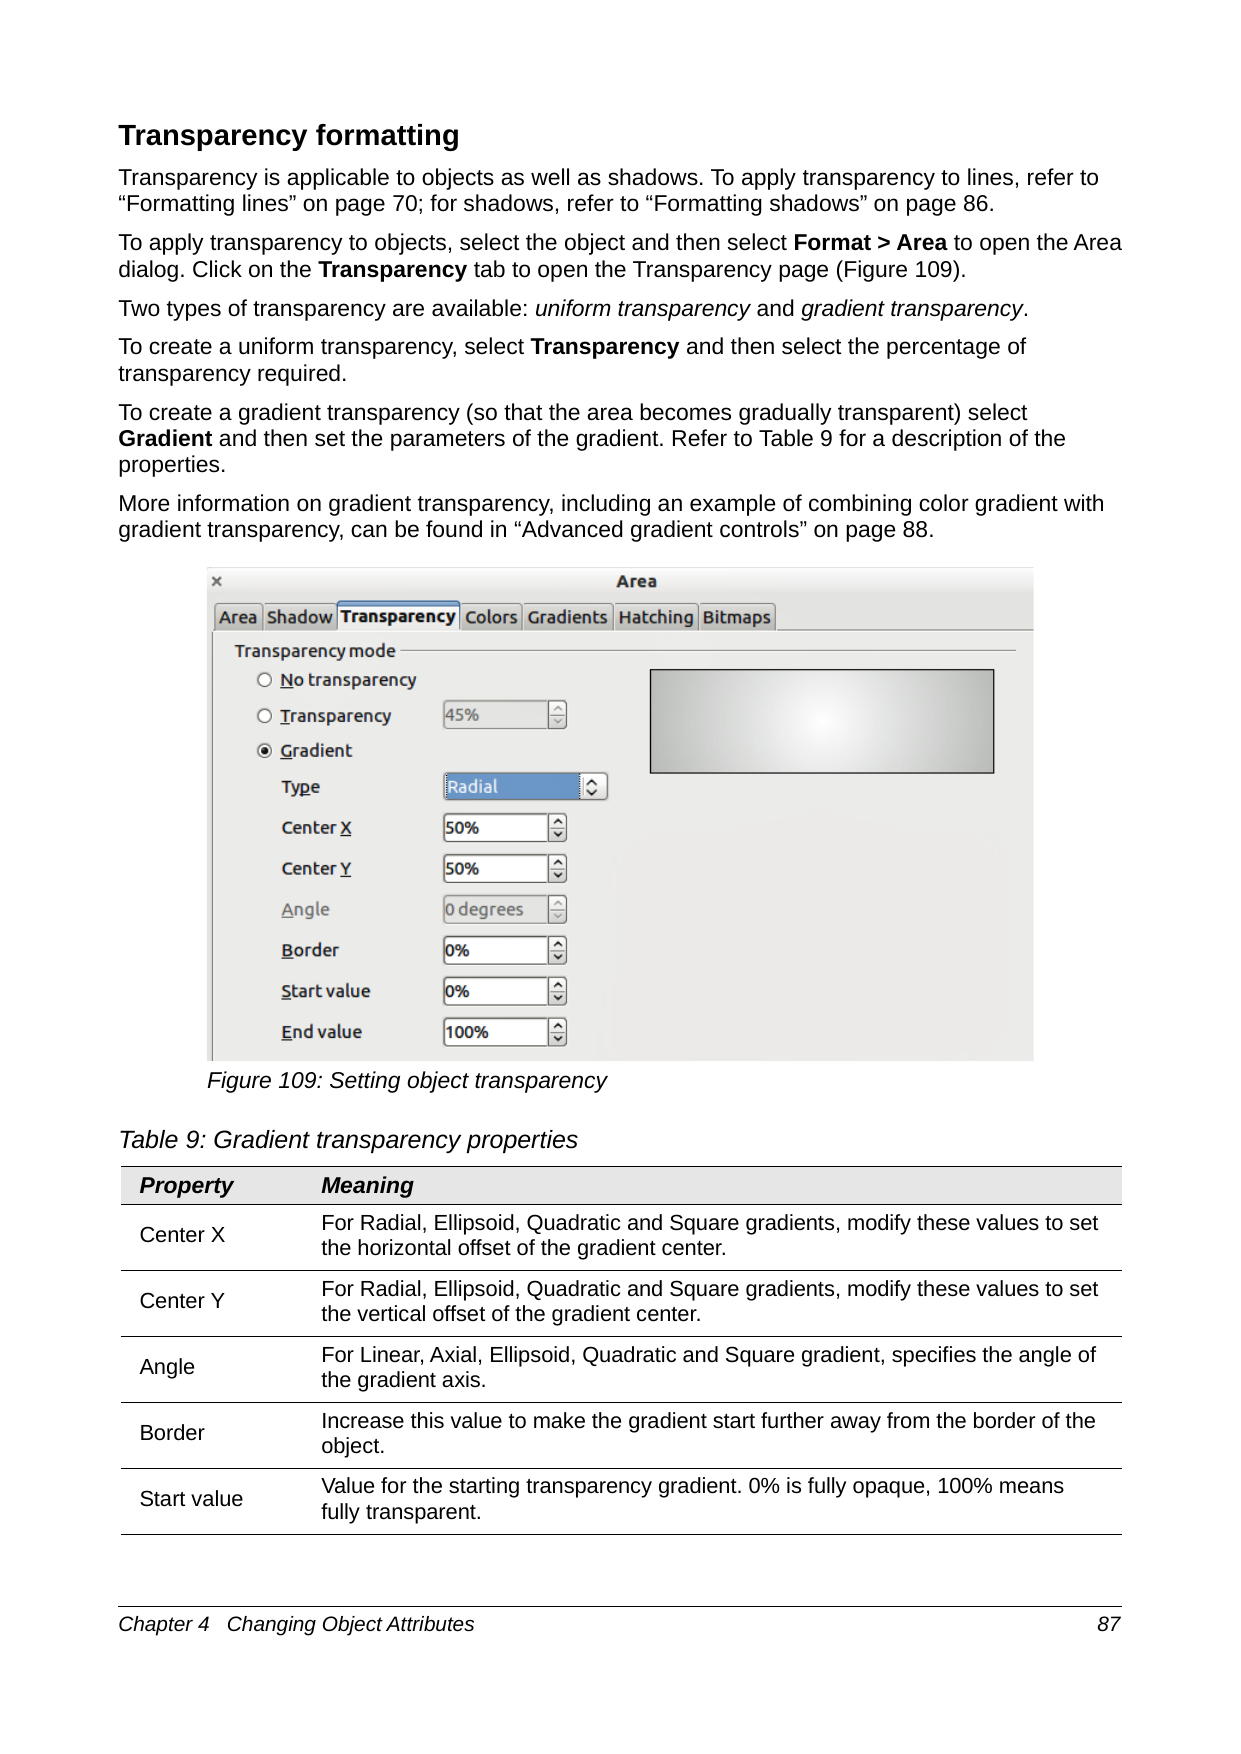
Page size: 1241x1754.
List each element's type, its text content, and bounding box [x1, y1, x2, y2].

table_cell For Radial, Ellipsoid, Quadratic and Square gradients, modify these values to set the horizontal offset of the gradient center. [303, 1205, 1122, 1270]
table_header Property [121, 1167, 303, 1204]
table_cell Border [121, 1403, 303, 1468]
text To create a uniform transparency, select Transparency and then select the percentage of transparency required. [118, 333, 1122, 386]
text Figure 109: Setting object transparency [207, 1067, 1033, 1093]
picture [206, 567, 1034, 1061]
text More information on gradient transparency, including an example of combining color gradient with gradient transparency, can be found in “Advanced gradient controls” on page 88. [118, 490, 1122, 543]
text Table 9: Gradient transparency properties [118, 1125, 1122, 1153]
table_cell Center X [121, 1205, 303, 1270]
text Two types of transparency are available: uniform transparency and gradient transparency. [118, 294, 1122, 321]
table_cell For Radial, Ellipsoid, Quadratic and Square gradients, modify these values to set the vertical offset of the gradient center. [303, 1271, 1122, 1336]
table_cell Value for the starting transparency gradient. 0% is fully opaque, 100% means fully transparent. [303, 1469, 1122, 1534]
table_cell Angle [121, 1337, 303, 1402]
text Transparency is applicable to objects as well as shadows. To apply transparency to lines, refer to “Formatting lines” on page 70; for shadows, refer to “Formatting shadows” on page 86. [118, 164, 1122, 217]
text To apply transparency to objects, select the object and then select Format > Area to open the Area dialog. Click on the Transparency tab to open the Transparency page (Figure 109). [118, 229, 1122, 282]
subtitle Transparency formatting [118, 118, 1122, 152]
table_cell Start value [121, 1469, 303, 1534]
table_cell Increase this value to make the gradient start further away from the border of the object. [303, 1403, 1122, 1468]
table_cell Center Y [121, 1271, 303, 1336]
table_cell For Linear, Axial, Ellipsoid, Quadratic and Square gradient, specifies the angle of the gradient axis. [303, 1337, 1122, 1402]
text To create a gradient transparency (so that the area becomes gradually transparent) select Gradient and then set the parameters of the gradient. Refer to Table 9 for a description of the properties. [118, 398, 1122, 478]
table_header Meaning [303, 1167, 1122, 1204]
